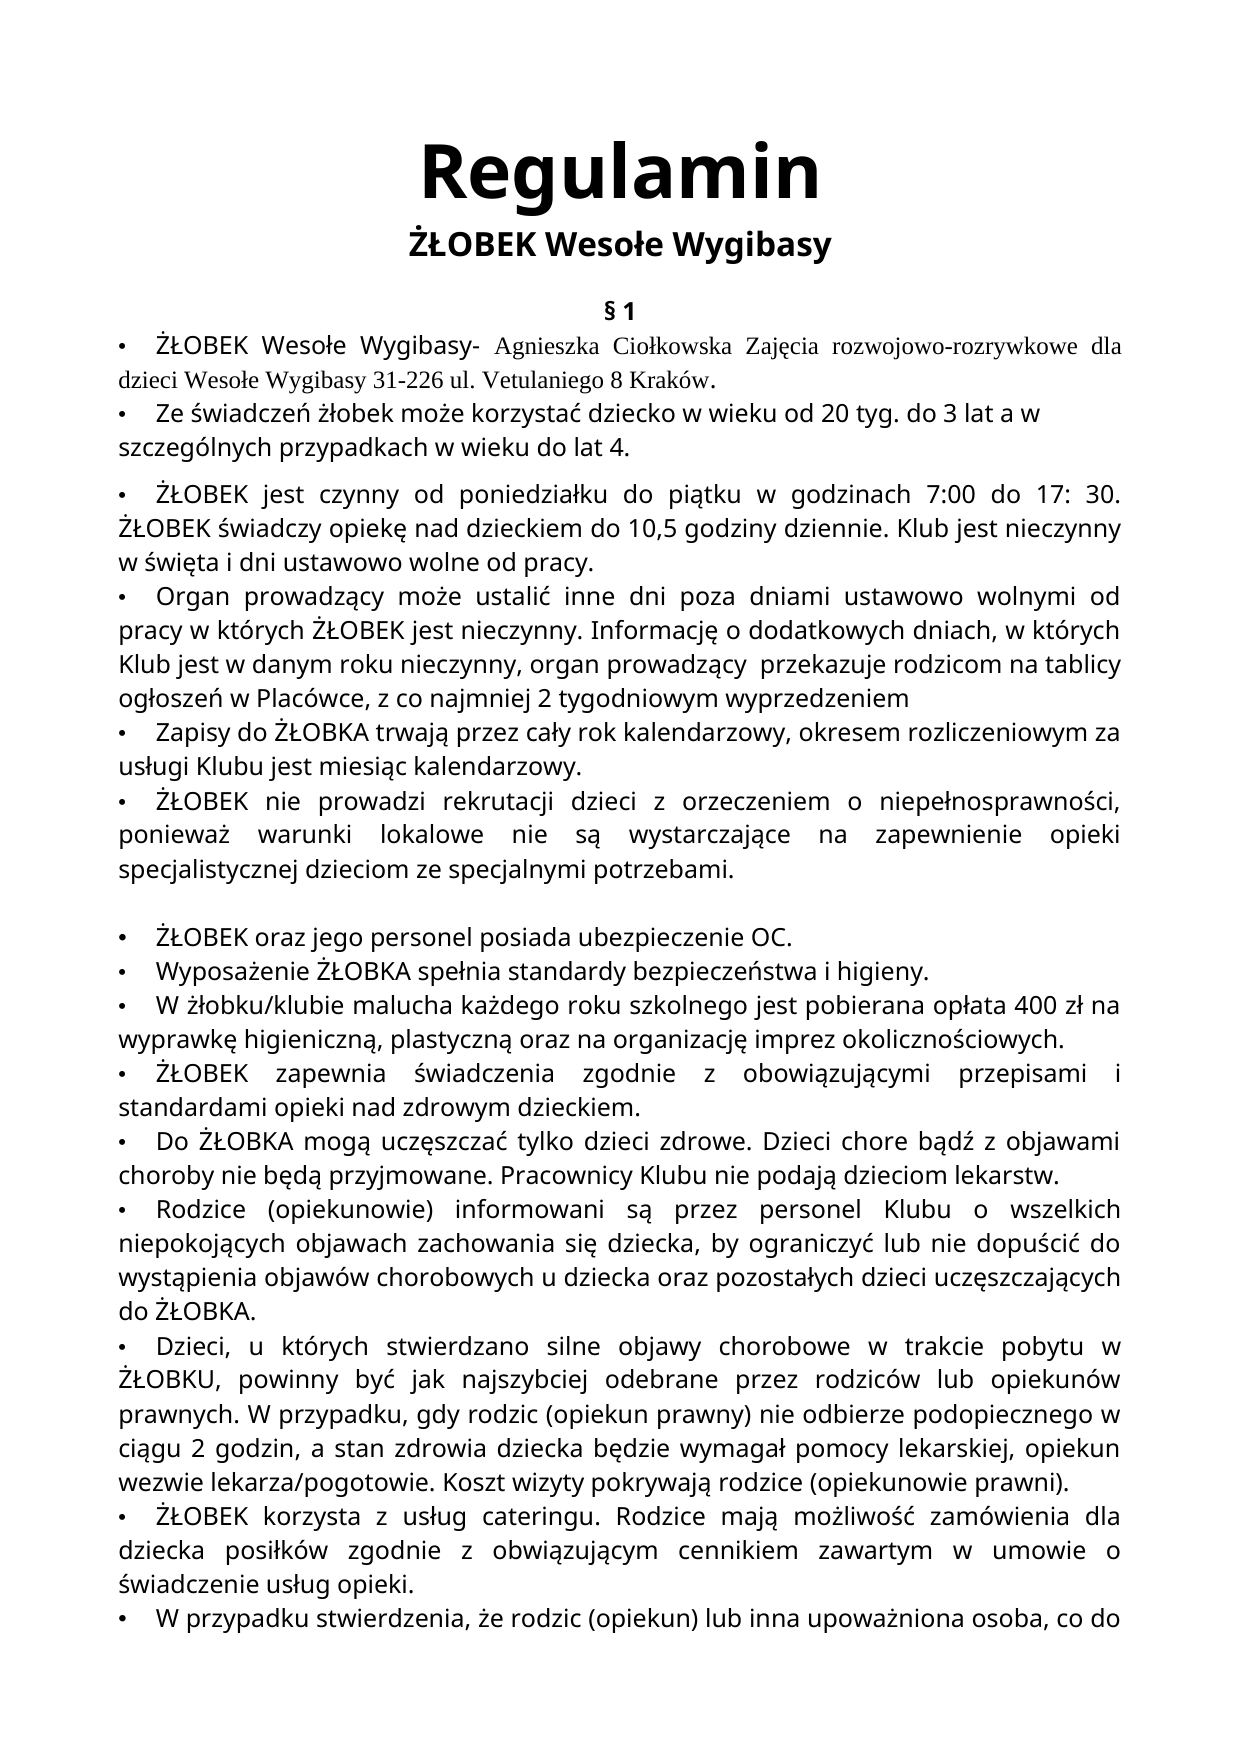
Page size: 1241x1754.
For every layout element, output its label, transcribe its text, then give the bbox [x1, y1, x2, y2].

list ŻŁOBEK nie prowadzi rekrutacji dzieci z orzeczeniem o niepełnosprawności, ponieważ warunki lokalowe nie są wystarczające na zapewnienie opieki specjalistycznej dzieciom ze specjalnymi potrzebami. [81, 783, 1122, 885]
list ŻŁOBEK Wesołe Wygibasy- Agnieszka Ciołkowska Zajęcia rozwojowo-rozrywkowe dla dzieci Wesołe Wygibasy 31-226 ul. Vetulaniego 8 Kraków. [81, 328, 1122, 396]
list Ze świadczeń żłobek może korzystać dziecko w wieku od 20 tyg. do 3 lat a w szczególnych przypadkach w wieku do lat 4. [81, 396, 1122, 464]
list Rodzice (opiekunowie) informowani są przez personel Klubu o wszelkich niepokojących objawach zachowania się dziecka, by ograniczyć lub nie dopuścić do wystąpienia objawów chorobowych u dziecka oraz pozostałych dzieci uczęszczających do ŻŁOBKA. [81, 1192, 1122, 1328]
list Do ŻŁOBKA mogą uczęszczać tylko dzieci zdrowe. Dzieci chore bądź z objawami choroby nie będą przyjmowane. Pracownicy Klubu nie podają dzieciom lekarstw. [81, 1124, 1122, 1192]
text ŻŁOBEK Wesołe Wygibasy [118, 220, 1122, 266]
list ŻŁOBEK zapewnia świadczenia zgodnie z obowiązującymi przepisami i standardami opieki nad zdrowym dzieckiem. [81, 1056, 1122, 1124]
list W przypadku stwierdzenia, że rodzic (opiekun) lub inna upoważniona osoba, co do [81, 1601, 1122, 1635]
list ŻŁOBEK oraz jego personel posiada ubezpieczenie OC. [81, 919, 1122, 953]
list W żłobku/klubie malucha każdego roku szkolnego jest pobierana opłata 400 zł na wyprawkę higieniczną, plastyczną oraz na organizację imprez okolicznościowych. [81, 987, 1122, 1056]
list ŻŁOBEK jest czynny od poniedziałku do piątku w godzinach 7:00 do 17: 30. ŻŁOBEK świadczy opiekę nad dzieckiem do 10,5 godziny dziennie. Klub jest nieczynny w święta i dni ustawowo wolne od pracy. [81, 477, 1122, 579]
list ŻŁOBEK korzysta z usług cateringu. Rodzice mają możliwość zamówienia dla dziecka posiłków zgodnie z obwiązującym cennikiem zawartym w umowie o świadczenie usług opieki. [81, 1498, 1122, 1601]
list Wyposażenie ŻŁOBKA spełnia standardy bezpieczeństwa i higieny. [81, 953, 1122, 987]
text § 1 [118, 294, 1122, 328]
list Dzieci, u których stwierdzano silne objawy chorobowe w trakcie pobytu w ŻŁOBKU, powinny być jak najszybciej odebrane przez rodziców lub opiekunów prawnych. W przypadku, gdy rodzic (opiekun prawny) nie odbierze podopiecznego w ciągu 2 godzin, a stan zdrowia dziecka będzie wymagał pomocy lekarskiej, opiekun wezwie lekarza/pogotowie. Koszt wizyty pokrywają rodzice (opiekunowie prawni). [81, 1328, 1122, 1498]
list Organ prowadzący może ustalić inne dni poza dniami ustawowo wolnymi od pracy w których ŻŁOBEK jest nieczynny. Informację o dodatkowych dniach, w których Klub jest w danym roku nieczynny, organ prowadzący przekazuje rodzicom na tablicy ogłoszeń w Placówce, z co najmniej 2 tygodniowym wyprzedzeniem [81, 579, 1122, 715]
list Zapisy do ŻŁOBKA trwają przez cały rok kalendarzowy, okresem rozliczeniowym za usługi Klubu jest miesiąc kalendarzowy. [81, 715, 1122, 783]
text Regulamin [118, 118, 1122, 220]
